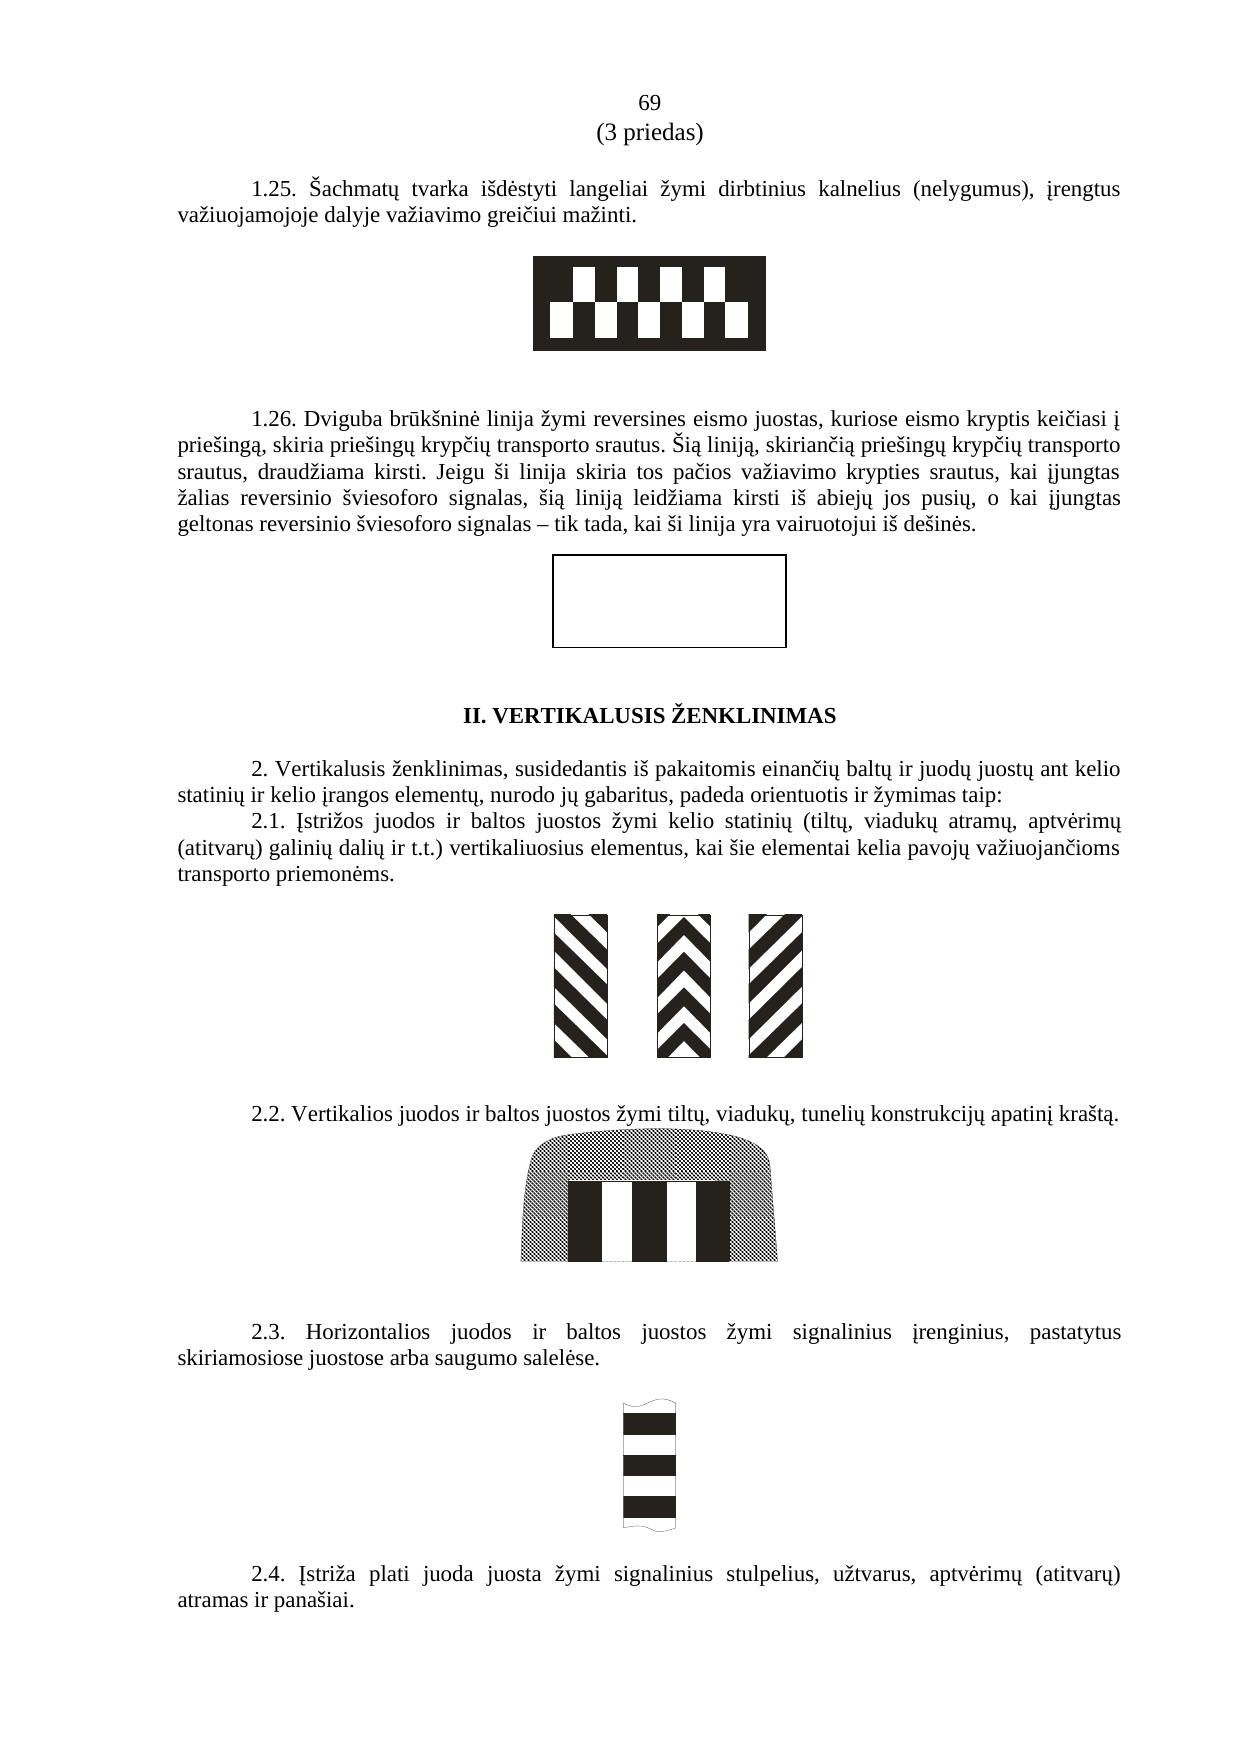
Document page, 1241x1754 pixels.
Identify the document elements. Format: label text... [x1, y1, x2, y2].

text 2.2. Vertikalios juodos ir baltos juostos žymi tiltų, viadukų, tunelių konstrukcijų apatinį kraštą. [177, 1100, 1122, 1126]
text 1.25. Šachmatų tvarka išdėstyti langeliai žymi dirbtinius kalnelius (nelygumus), įrengtus važiuojamojoje dalyje važiavimo greičiui mažinti. [177, 175, 1122, 228]
text 2.4. Įstriža plati juoda juosta žymi signalinius stulpelius, užtvarus, aptvėrimų (atitvarų) atramas ir panašiai. [177, 1560, 1122, 1613]
subtitle II. Vertikalusis ženklinimas [177, 702, 1122, 728]
text 2.3. Horizontalios juodos ir baltos juostos žymi signalinius įrenginius, pastatytus skiriamosiose juostose arba saugumo salelėse. [177, 1318, 1122, 1371]
text 1.26. Dviguba brūkšninė linija žymi reversines eismo juostas, kuriose eismo kryptis keičiasi į priešingą, skiria priešingų krypčių transporto srautus. Šią liniją, skiriančią priešingų krypčių transporto srautus, draudžiama kirsti. Jeigu ši linija skiria tos pačios važiavimo krypties srautus, kai įjungtas žalias reversinio šviesoforo signalas, šią liniją leidžiama kirsti iš abiejų jos pusių, o kai įjungtas geltonas reversinio šviesoforo signalas – tik tada, kai ši linija yra vairuotojui iš dešinės. [177, 405, 1122, 537]
text 2. Vertikalusis ženklinimas, susidedantis iš pakaitomis einančių baltų ir juodų juostų ant kelio statinių ir kelio įrangos elementų, nurodo jų gabaritus, padeda orientuotis ir žymimas taip: [177, 755, 1122, 807]
text 2.1. Įstrižos juodos ir baltos juostos žymi kelio statinių (tiltų, viadukų atramų, aptvėrimų (atitvarų) galinių dalių ir t.t.) vertikaliuosius elementus, kai šie elementai kelia pavojų važiuojančioms transporto priemonėms. [177, 807, 1122, 887]
